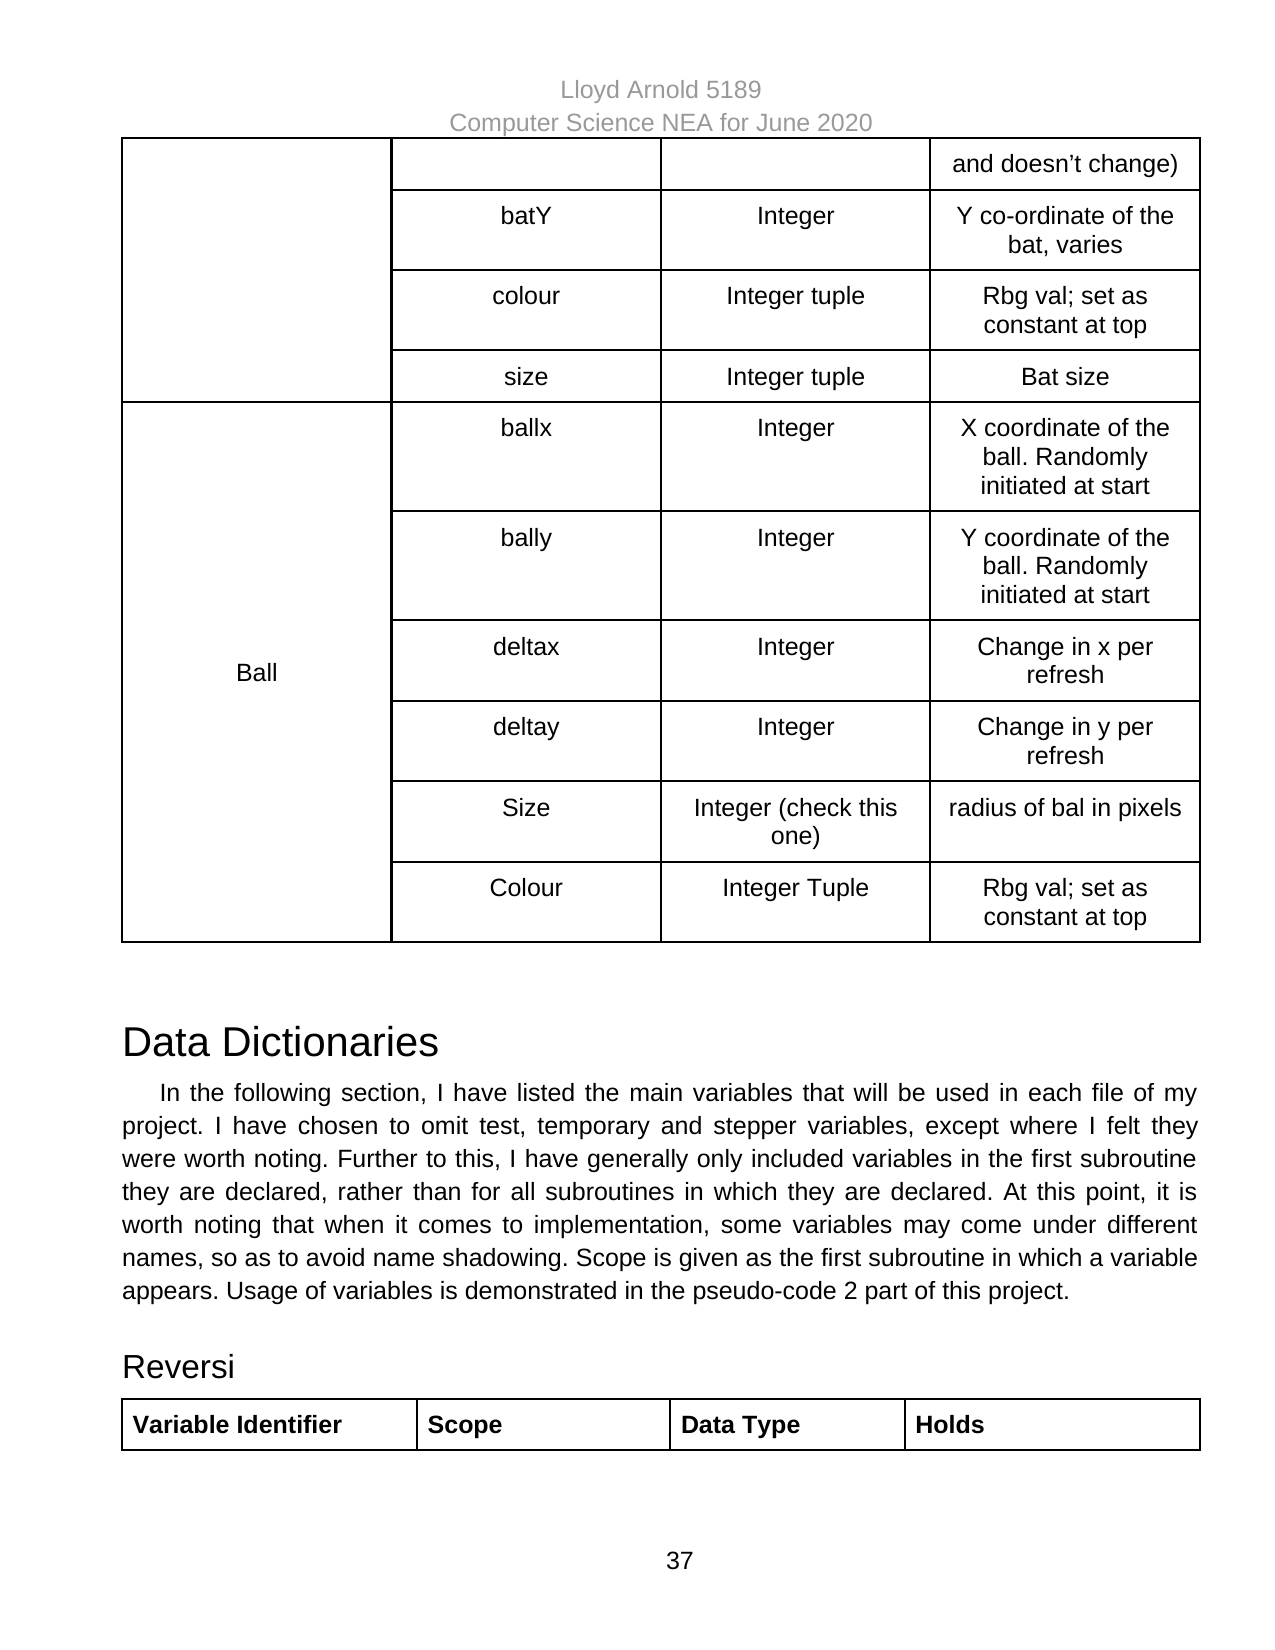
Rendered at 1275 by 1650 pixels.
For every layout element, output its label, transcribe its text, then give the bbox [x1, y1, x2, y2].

table_cell Size [393, 782, 660, 861]
table_cell deltay [393, 702, 660, 780]
table_header Variable Identifier [123, 1400, 416, 1449]
table_cell Rbg val; set as constant at top [931, 863, 1199, 941]
subtitle Reversi [122, 1347, 1200, 1385]
table_cell Bat size [931, 351, 1199, 401]
text In the following section, I have listed the main variables that will be used in each file of my project. I have chosen to omit test, temporary and stepper variables, except where I felt they were worth noting. Further to this, I have generally only included variables in the first subroutine they are declared, rather than for all subroutines in which they are declared. At this point, it is worth noting that when it comes to implementation, some variables may come under different names, so as to avoid name shadowing. Scope is given as the first subroutine in which a variable appears. Usage of variables is demonstrated in the pseudo-code 2 part of this project. [122, 1078, 1200, 1305]
subtitle Data Dictionaries [122, 1018, 1200, 1066]
table_cell [393, 139, 660, 188]
table_cell Rbg val; set as constant at top [931, 271, 1199, 349]
table_cell Colour [393, 863, 660, 941]
table_cell Integer tuple [662, 351, 929, 401]
table_cell batY [393, 191, 660, 269]
table_cell size [393, 351, 660, 401]
table_cell Y coordinate of the ball. Randomly initiated at start [931, 512, 1199, 619]
table_cell [662, 139, 929, 188]
table_cell colour [393, 271, 660, 349]
table_cell Integer [662, 191, 929, 269]
table_cell ballx [393, 403, 660, 510]
table_cell Integer Tuple [662, 863, 929, 941]
table_cell Change in y per refresh [931, 702, 1199, 780]
table_cell Integer (check this one) [662, 782, 929, 861]
table_cell Integer [662, 403, 929, 510]
table_header Holds [906, 1400, 1199, 1449]
table_cell X coordinate of the ball. Randomly initiated at start [931, 403, 1199, 510]
table_cell deltax [393, 621, 660, 700]
table_cell Ball [123, 403, 390, 941]
table_cell Integer [662, 702, 929, 780]
table_header Data Type [671, 1400, 904, 1449]
table_cell Integer [662, 512, 929, 619]
table_cell Change in x per refresh [931, 621, 1199, 700]
table_header Scope [418, 1400, 669, 1449]
table_cell Integer tuple [662, 271, 929, 349]
table_cell Y co-ordinate of the bat, varies [931, 191, 1199, 269]
table_cell radius of bal in pixels [931, 782, 1199, 861]
table_cell [123, 139, 390, 401]
table_cell and doesn’t change) [931, 139, 1199, 188]
table_cell bally [393, 512, 660, 619]
table_cell Integer [662, 621, 929, 700]
